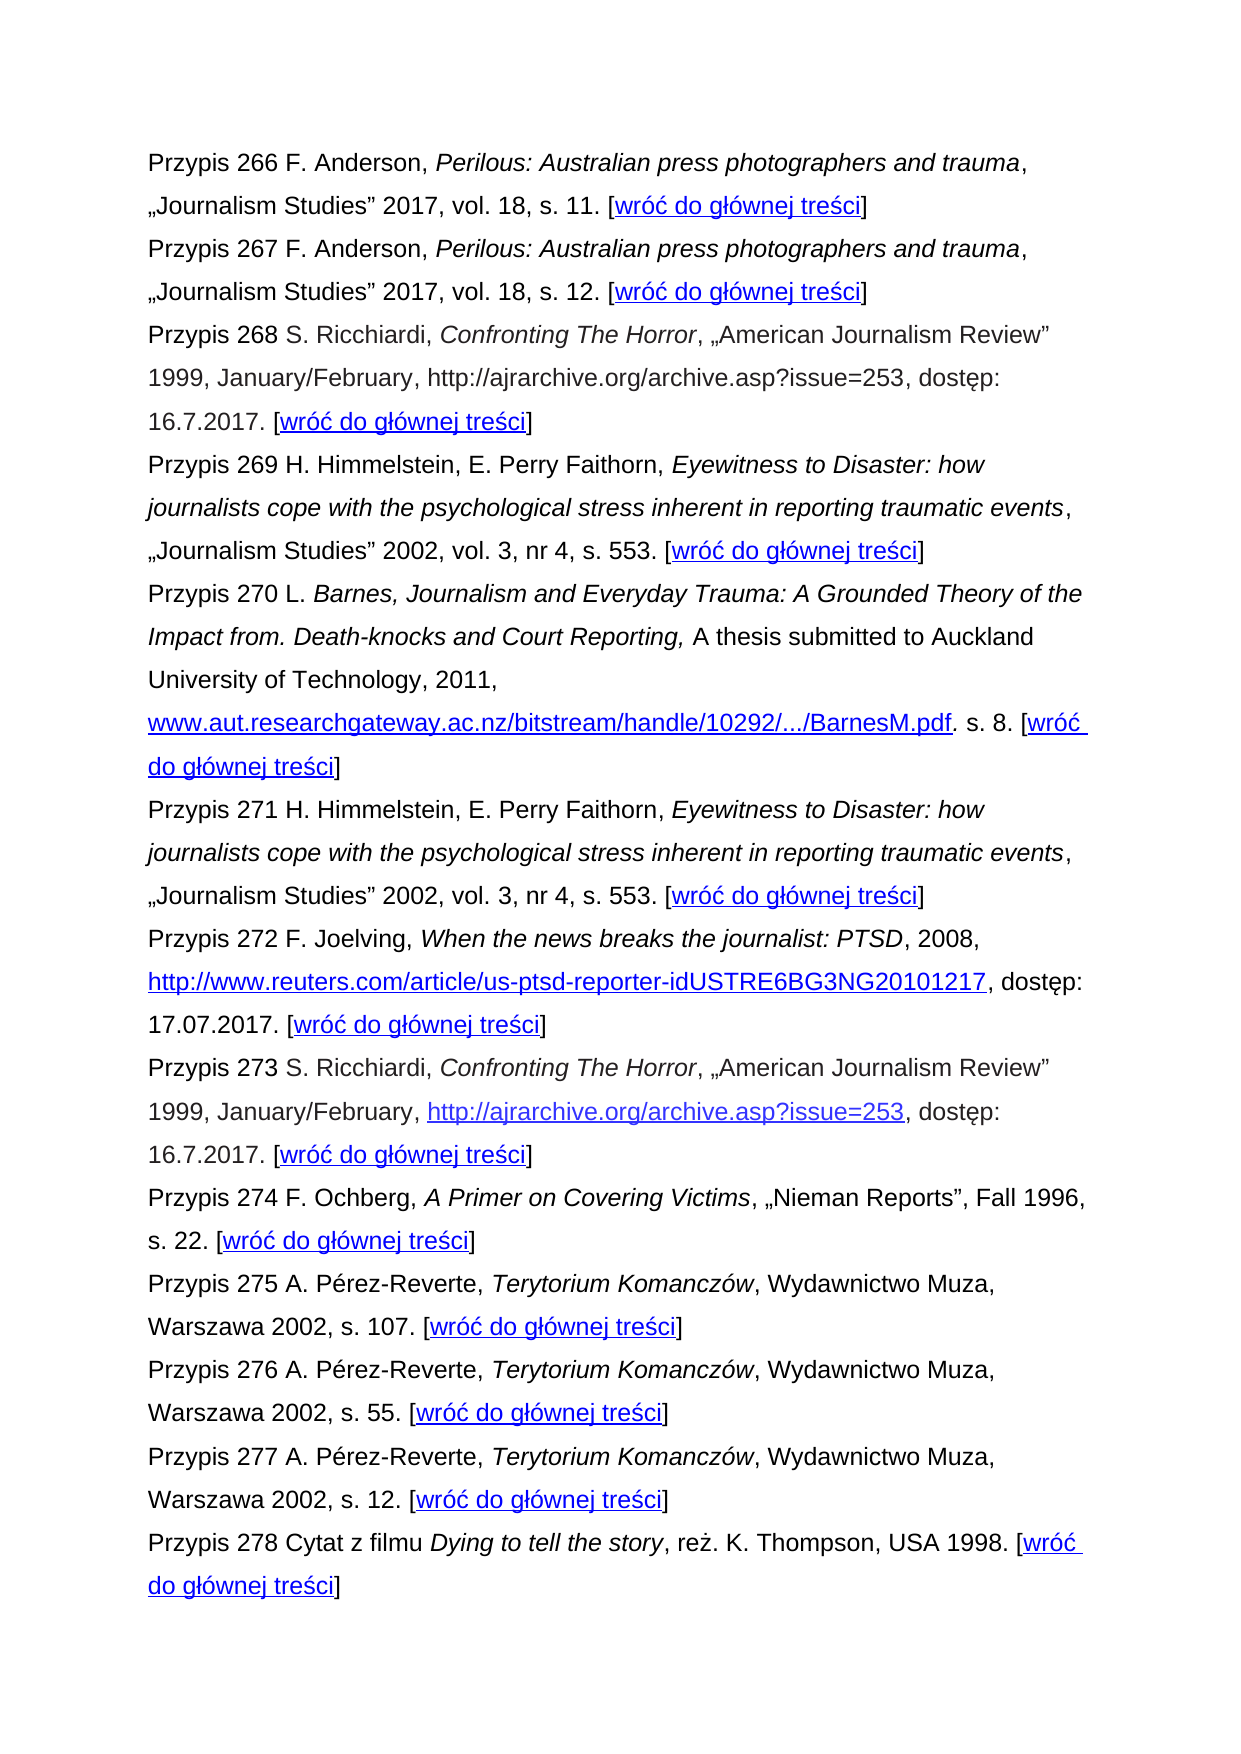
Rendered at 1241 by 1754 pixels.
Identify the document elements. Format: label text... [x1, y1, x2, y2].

text Przypis 273 S. Ricchiardi, Confronting The Horror, „American Journalism Review” 1999, January/February, http://ajrarchive.org/archive.asp?issue=253, dostęp: 16.7.2017. [wróć do głównej treści] [148, 1053, 1092, 1168]
text Przypis 271 H. Himmelstein, E. Perry Faithorn, Eyewitness to Disaster: how journalists cope with the psychological stress inherent in reporting traumatic events, „Journalism Studies” 2002, vol. 3, nr 4, s. 553. [wróć do głównej treści] [148, 794, 1092, 909]
text Przypis 274 F. Ochberg, A Primer on Covering Victims, „Nieman Reports”, Fall 1996, s. 22. [wróć do głównej treści] [148, 1183, 1092, 1254]
text Przypis 268 S. Ricchiardi, Confronting The Horror, „American Journalism Review” 1999, January/February, http://ajrarchive.org/archive.asp?issue=253, dostęp: 16.7.2017. [wróć do głównej treści] [148, 320, 1092, 435]
text Przypis 266 F. Anderson, Perilous: Australian press photographers and trauma, „Journalism Studies” 2017, vol. 18, s. 11. [wróć do głównej treści] [148, 148, 1092, 219]
text Przypis 278 Cytat z filmu Dying to tell the story, reż. K. Thompson, USA 1998. [wróć do głównej treści] [148, 1528, 1092, 1599]
text Przypis 272 F. Joelving, When the news breaks the journalist: PTSD, 2008, http://www.reuters.com/article/us-ptsd-reporter-idUSTRE6BG3NG20101217, dostęp: 17.07.2017. [wróć do głównej treści] [148, 924, 1092, 1039]
text Przypis 269 H. Himmelstein, E. Perry Faithorn, Eyewitness to Disaster: how journalists cope with the psychological stress inherent in reporting traumatic events, „Journalism Studies” 2002, vol. 3, nr 4, s. 553. [wróć do głównej treści] [148, 449, 1092, 564]
text Przypis 276 A. Pérez-Reverte, Terytorium Komanczów, Wydawnictwo Muza, Warszawa 2002, s. 55. [wróć do głównej treści] [148, 1355, 1092, 1427]
text Przypis 267 F. Anderson, Perilous: Australian press photographers and trauma, „Journalism Studies” 2017, vol. 18, s. 12. [wróć do głównej treści] [148, 234, 1092, 306]
text Przypis 275 A. Pérez-Reverte, Terytorium Komanczów, Wydawnictwo Muza, Warszawa 2002, s. 107. [wróć do głównej treści] [148, 1269, 1092, 1341]
text Przypis 270 L. Barnes, Journalism and Everyday Trauma: A Grounded Theory of the Impact from. Death-knocks and Court Reporting, A thesis submitted to Auckland University of Technology, 2011, www.aut.researchgateway.ac.nz/bitstream/handle/10292/.../BarnesM.pdf. s. 8. [wróć do głównej treści] [148, 579, 1092, 780]
text Przypis 277 A. Pérez-Reverte, Terytorium Komanczów, Wydawnictwo Muza, Warszawa 2002, s. 12. [wróć do głównej treści] [148, 1441, 1092, 1513]
